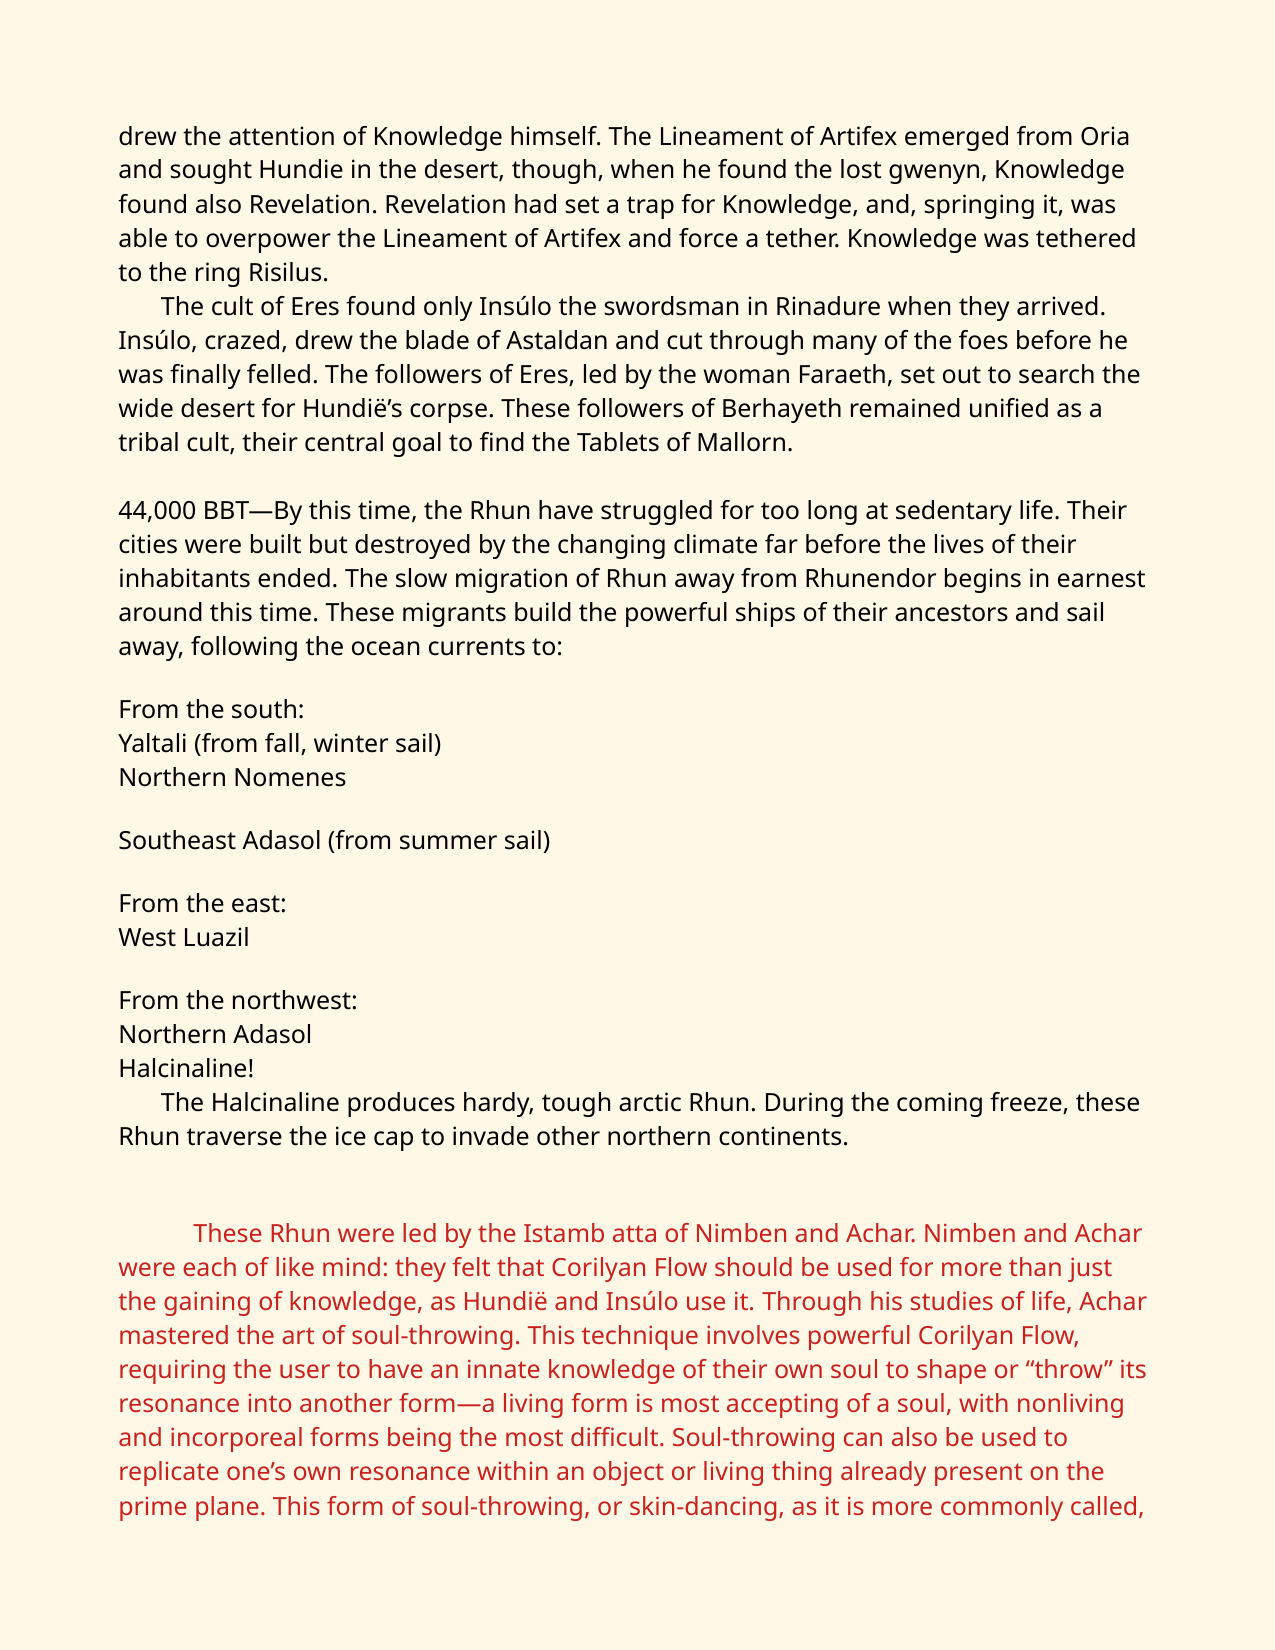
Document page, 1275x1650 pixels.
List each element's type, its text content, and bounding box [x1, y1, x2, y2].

text From the northwest: [118, 982, 1157, 1017]
text Yaltali (from fall, winter sail) [118, 726, 1157, 760]
text Southeast Adasol (from summer sail) [118, 823, 1157, 857]
text Halcinaline! [118, 1051, 1157, 1085]
text These Rhun were led by the Istamb atta of Nimben and Achar. Nimben and Achar were each of like mind: they felt that Corilyan Flow should be used for more than just the gaining of knowledge, as Hundië and Insúlo use it. Through his studies of life, Achar mastered the art of soul-throwing. This technique involves powerful Corilyan Flow, requiring the user to have an innate knowledge of their own soul to shape or “throw” its resonance into another form—a living form is most accepting of a soul, with nonliving and incorporeal forms being the most difficult. Soul-throwing can also be used to replicate one’s own resonance within an object or living thing already present on the prime plane. This form of soul-throwing, or skin-dancing, as it is more commonly called, [118, 1216, 1157, 1522]
text West Luazil [118, 920, 1157, 954]
text Northern Nomenes [118, 760, 1157, 794]
text From the south: [118, 692, 1157, 726]
text drew the attention of Knowledge himself. The Lineament of Artifex emerged from Oria and sought Hundie in the desert, though, when he found the lost gwenyn, Knowledge found also Revelation. Revelation had set a trap for Knowledge, and, springing it, was able to overpower the Lineament of Artifex and force a tether. Knowledge was tethered to the ring Risilus. [118, 118, 1157, 288]
text Northern Adasol [118, 1017, 1157, 1051]
text The cult of Eres found only Insúlo the swordsman in Rinadure when they arrived. Insúlo, crazed, drew the blade of Astaldan and cut through many of the foes before he was finally felled. The followers of Eres, led by the woman Faraeth, set out to search the wide desert for Hundië’s corpse. These followers of Berhayeth remained unified as a tribal cult, their central goal to find the Tablets of Mallorn. [118, 288, 1157, 459]
text From the east: [118, 886, 1157, 920]
text 44,000 BBT—By this time, the Rhun have struggled for too long at sedentary life. Their cities were built but destroyed by the changing climate far before the lives of their inhabitants ended. The slow migration of Rhun away from Rhunendor begins in earnest around this time. These migrants build the powerful ships of their ancestors and sail away, following the ocean currents to: [118, 493, 1157, 663]
text The Halcinaline produces hardy, tough arctic Rhun. During the coming freeze, these Rhun traverse the ice cap to invade other northern continents. [118, 1085, 1157, 1153]
